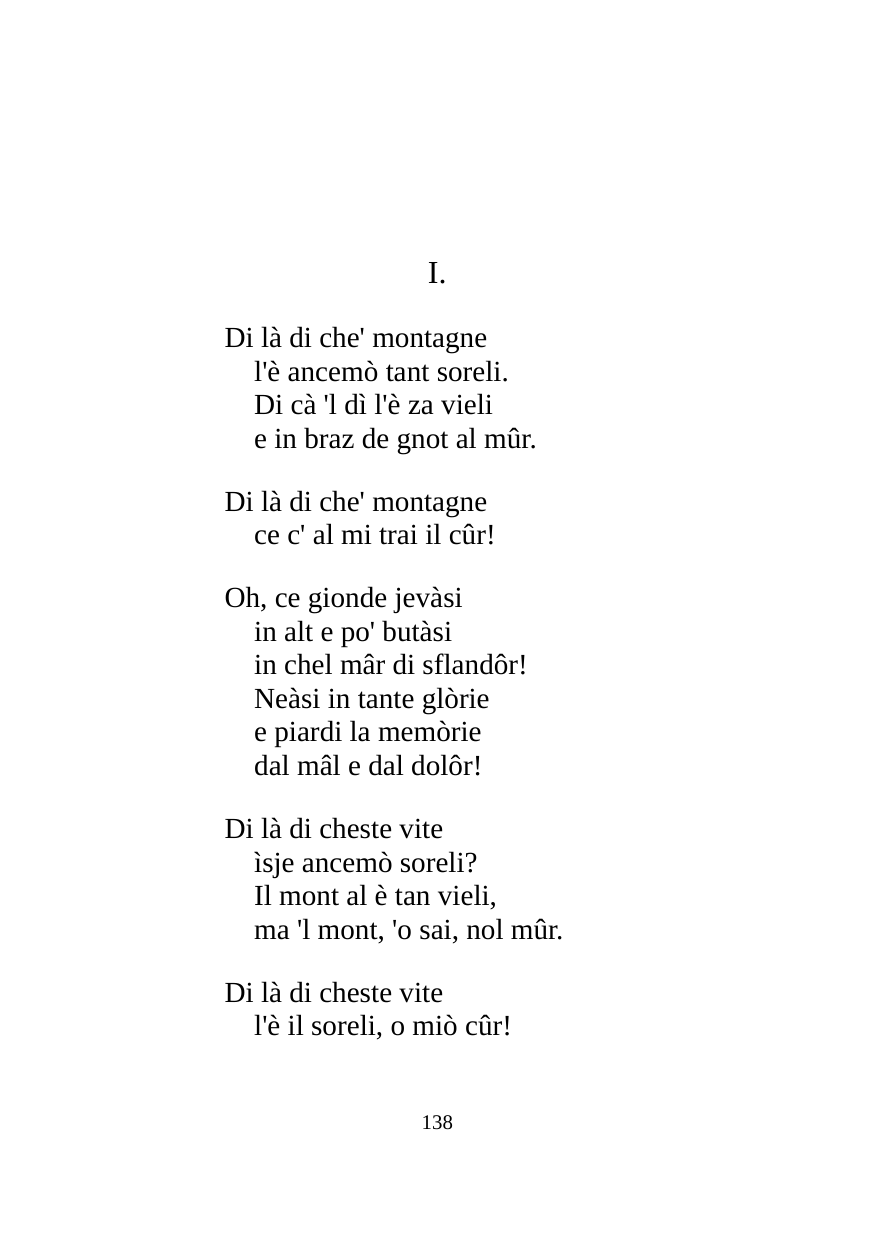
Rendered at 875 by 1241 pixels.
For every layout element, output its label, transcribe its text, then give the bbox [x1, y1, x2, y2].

text Di là di cheste vite ìsje ancemò soreli? Il mont al è tan vieli, ma 'l mont, 'o sai, nol mûr. [224, 811, 768, 945]
subtitle I. [106, 254, 768, 291]
text Oh, ce gionde jevàsi in alt e po' butàsi in chel mâr di sflandôr! Neàsi in tante glòrie e piardi la memòrie dal mâl e dal dolôr! [224, 580, 768, 782]
text Di là di che' montagne l'è ancemò tant soreli. Di cà 'l dì l'è za vieli e in braz de gnot al mûr. [224, 320, 768, 454]
text Di là di cheste vite l'è il soreli, o miò cûr! [224, 975, 768, 1042]
text Di là di che' montagne ce c' al mi trai il cûr! [224, 484, 768, 551]
